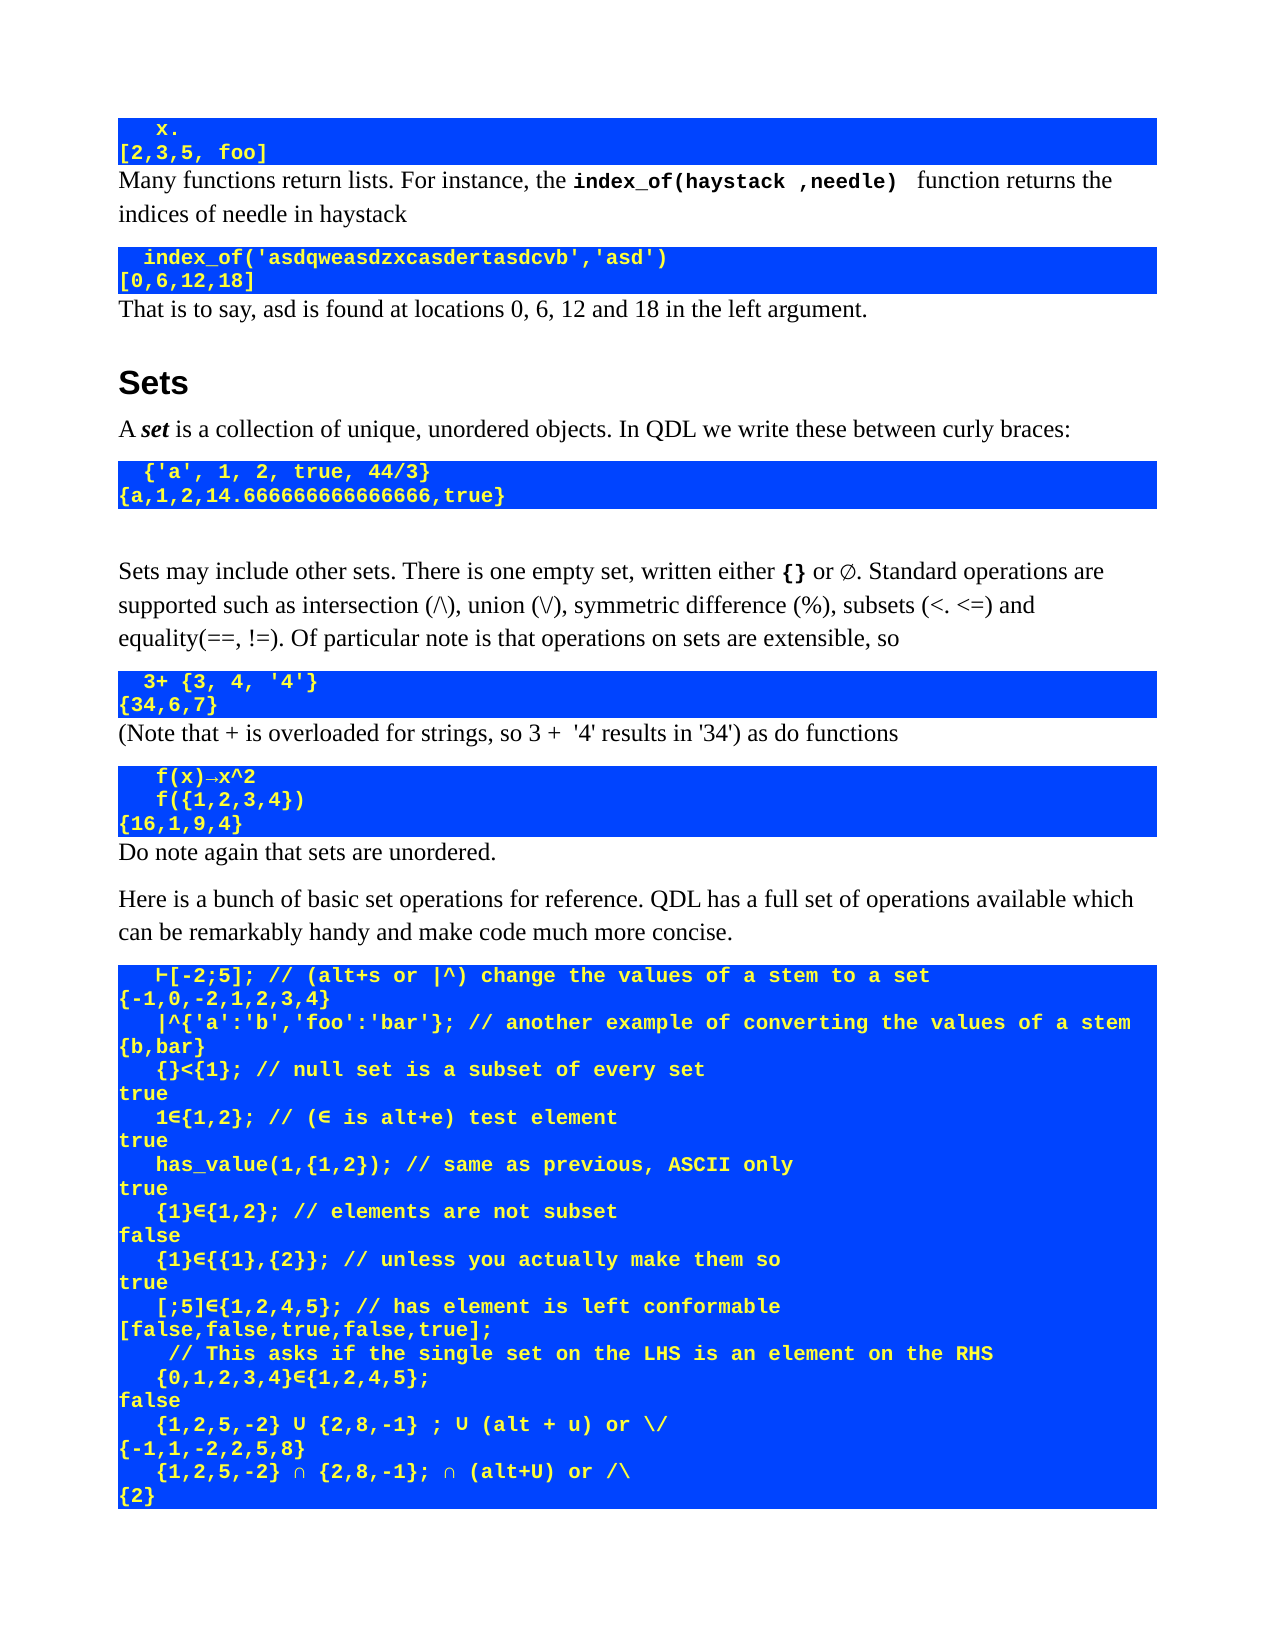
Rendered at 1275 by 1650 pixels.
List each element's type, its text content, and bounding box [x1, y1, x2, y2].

text x. [118, 118, 1157, 142]
text (Note that + is overloaded for strings, so 3 + '4' results in '34') as do functions [118, 718, 1157, 747]
text {}<{1}; // null set is a subset of every set [118, 1059, 1157, 1083]
text Sets may include other sets. There is one empty set, written either {} or ∅. Standard operations are supported such as intersection (/\), union (\/), symmetric difference (%), subsets (<. <=) and equality(==, !=). Of particular note is that operations on sets are extensible, so [118, 556, 1157, 652]
text {1,2,5,-2} ∩ {2,8,-1}; ∩ (alt+U) or /\ {2} [118, 1461, 1157, 1509]
text // This asks if the single set on the LHS is an element on the RHS [118, 1343, 1157, 1367]
subtitle Sets [118, 363, 1157, 401]
text false [118, 1225, 1157, 1248]
text true [118, 1083, 1157, 1107]
text true [118, 1130, 1157, 1154]
text That is to say, asd is found at locations 0, 6, 12 and 18 in the left argument. [118, 294, 1157, 323]
text {a,1,2,14.666666666666666,true} [118, 485, 1157, 509]
text has_value(1,{1,2}); // same as previous, ASCII only true [118, 1154, 1157, 1201]
text {16,1,9,4} [118, 813, 1157, 837]
text {1}∈{{1},{2}}; // unless you actually make them so [118, 1248, 1157, 1272]
text 1∈{1,2}; // (∈ is alt+e) test element [118, 1107, 1157, 1130]
text [2,3,5, foo] [118, 142, 1157, 165]
text index_of('asdqweasdzxcasdertasdcvb','asd') [118, 247, 1157, 271]
text f({1,2,3,4}) [118, 789, 1157, 813]
text |^{'a':'b','foo':'bar'}; // another example of converting the values of a stem {b,bar} [118, 1012, 1157, 1059]
text Do note again that sets are unordered. [118, 837, 1157, 865]
text {0,1,2,3,4}∈{1,2,4,5}; [118, 1367, 1157, 1390]
text f(x)→x^2 [118, 766, 1157, 789]
text Many functions return lists. For instance, the index_of(haystack ,needle) function returns the indices of needle in haystack [118, 165, 1157, 228]
text {1,2,5,-2} ∪ {2,8,-1} ; ∪ (alt + u) or \/ {-1,1,-2,2,5,8} [118, 1414, 1157, 1461]
text ⊢[-2;5]; // (alt+s or |^) change the values of a stem to a set {-1,0,-2,1,2,3,4} [118, 965, 1157, 1012]
text true [118, 1272, 1157, 1296]
text 3+ {3, 4, '4'} [118, 671, 1157, 694]
text Here is a bunch of basic set operations for reference. QDL has a full set of operations available which can be remarkably handy and make code much more concise. [118, 884, 1157, 946]
text A set is a collection of unique, unordered objects. In QDL we write these between curly braces: [118, 414, 1157, 442]
text [;5]∈{1,2,4,5}; // has element is left conformable [118, 1296, 1157, 1319]
text [0,6,12,18] [118, 271, 1157, 294]
text {'a', 1, 2, true, 44/3} [118, 461, 1157, 485]
text [false,false,true,false,true]; [118, 1319, 1157, 1343]
text {1}∈{1,2}; // elements are not subset [118, 1201, 1157, 1225]
text false [118, 1390, 1157, 1414]
text {34,6,7} [118, 694, 1157, 718]
